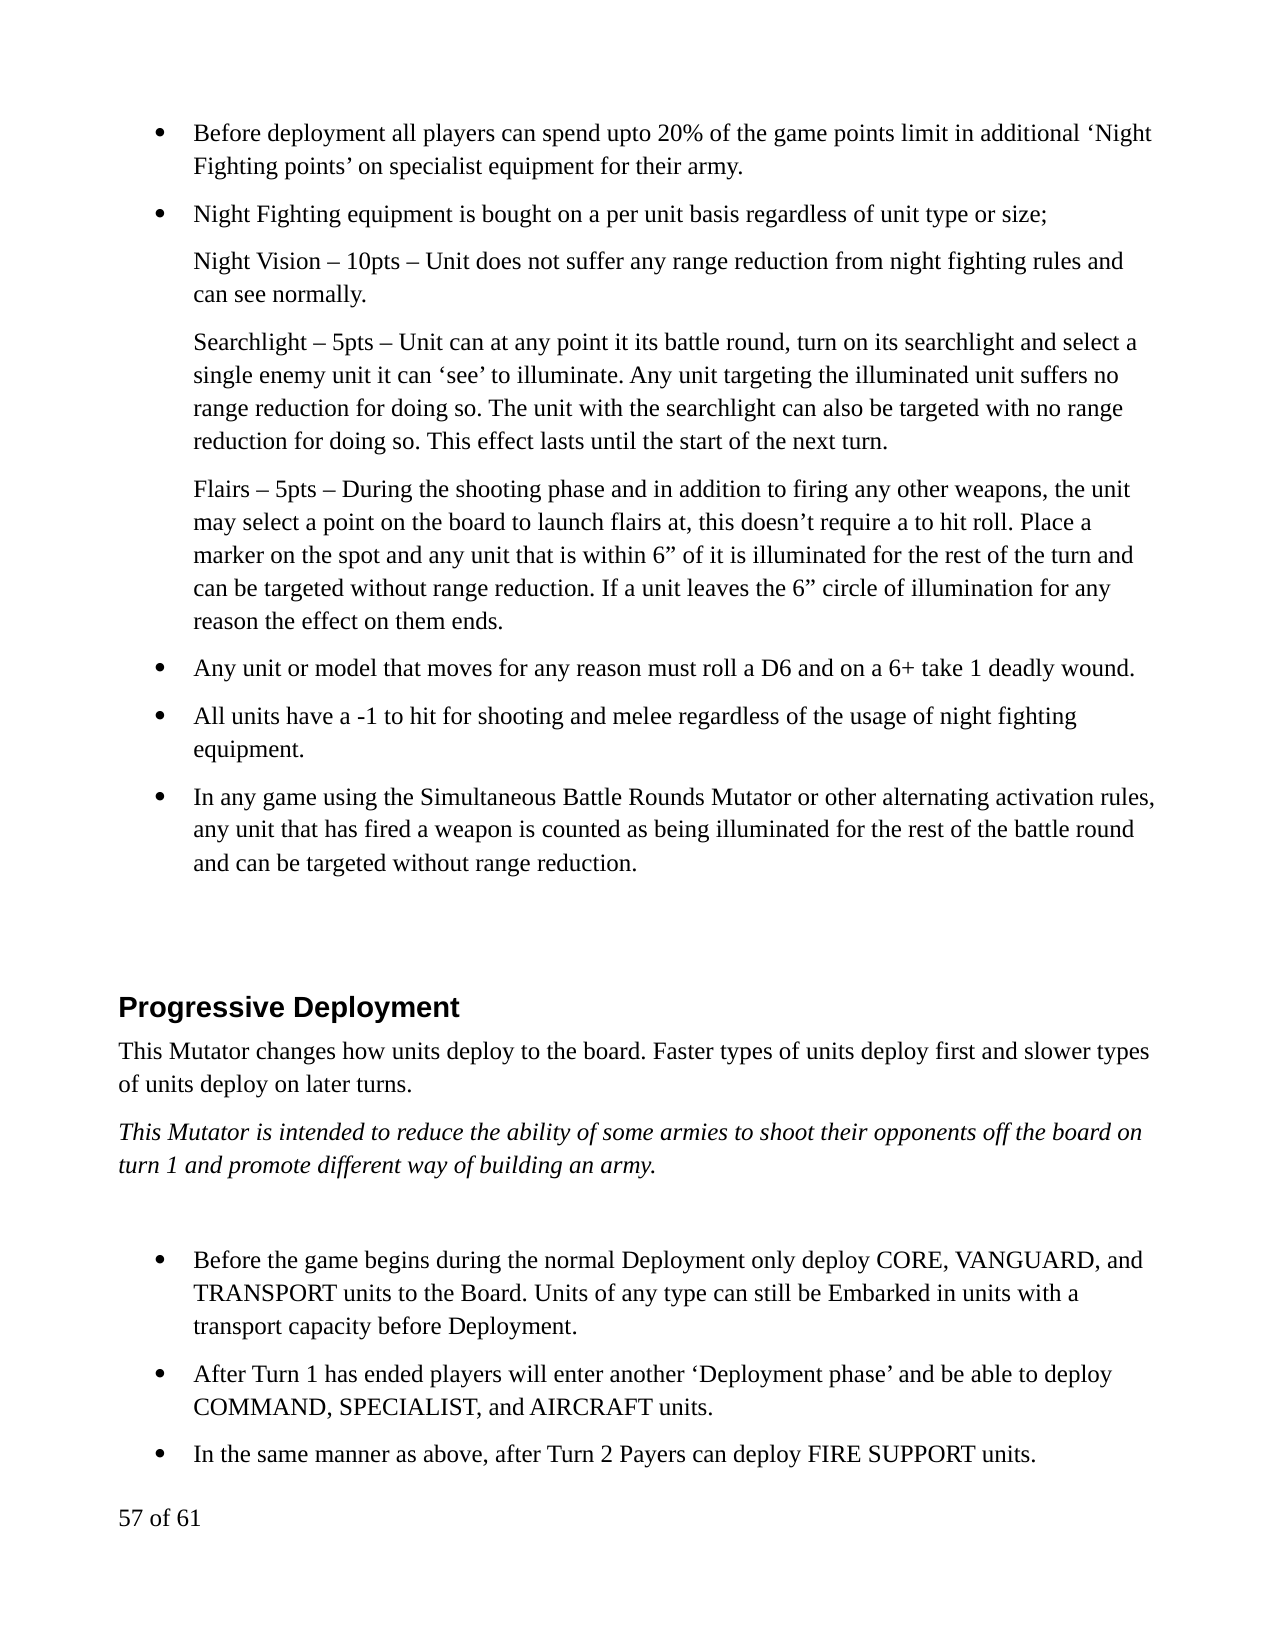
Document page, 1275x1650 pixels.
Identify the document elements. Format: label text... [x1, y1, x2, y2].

list Before the game begins during the normal Deployment only deploy CORE, VANGUARD, and TRANSPORT units to the Board. Units of any type can still be Embarked in units with a transport capacity before Deployment. [156, 1245, 1157, 1340]
text This Mutator is intended to reduce the ability of some armies to shoot their opponents off the board on turn 1 and promote different way of building an army. [118, 1117, 1157, 1179]
text Night Vision – 10pts – Unit does not suffer any range reduction from night fighting rules and can see normally. [193, 246, 1157, 308]
list All units have a -1 to hit for shooting and melee regardless of the usage of night fighting equipment. [156, 701, 1157, 763]
list Night Fighting equipment is bought on a per unit basis regardless of unit type or size; [156, 199, 1157, 227]
list In any game using the Simultaneous Battle Rounds Mutator or other alternating activation rules, any unit that has fired a weapon is counted as being illuminated for the rest of the battle round and can be targeted without range reduction. [156, 782, 1157, 876]
text Searchlight – 5pts – Unit can at any point it its battle round, turn on its searchlight and select a single enemy unit it can ‘see’ to illuminate. Any unit targeting the illuminated unit suffers no range reduction for doing so. The unit with the searchlight can also be targeted with no range reduction for doing so. This effect lasts until the start of the next turn. [193, 327, 1157, 455]
list Any unit or model that moves for any reason must roll a D6 and on a 6+ take 1 deadly wound. [156, 653, 1157, 682]
list After Turn 1 has ended players will enter another ‘Deployment phase’ and be able to deploy COMMAND, SPECIALIST, and AIRCRAFT units. [156, 1359, 1157, 1421]
list In the same manner as above, after Turn 2 Payers can deploy FIRE SUPPORT units. [156, 1439, 1157, 1468]
text This Mutator changes how units deploy to the board. Faster types of units deploy first and slower types of units deploy on later turns. [118, 1036, 1157, 1098]
subtitle Progressive Deployment [118, 990, 1157, 1024]
text Flairs – 5pts – During the shooting phase and in addition to firing any other weapons, the unit may select a point on the board to launch flairs at, this doesn’t require a to hit roll. Place a marker on the spot and any unit that is within 6” of it is illuminated for the rest of the turn and can be targeted without range reduction. If a unit leaves the 6” circle of illumination for any reason the effect on them ends. [193, 474, 1157, 634]
list Before deployment all players can spend upto 20% of the game points limit in additional ‘Night Fighting points’ on specialist equipment for their army. [156, 118, 1157, 180]
